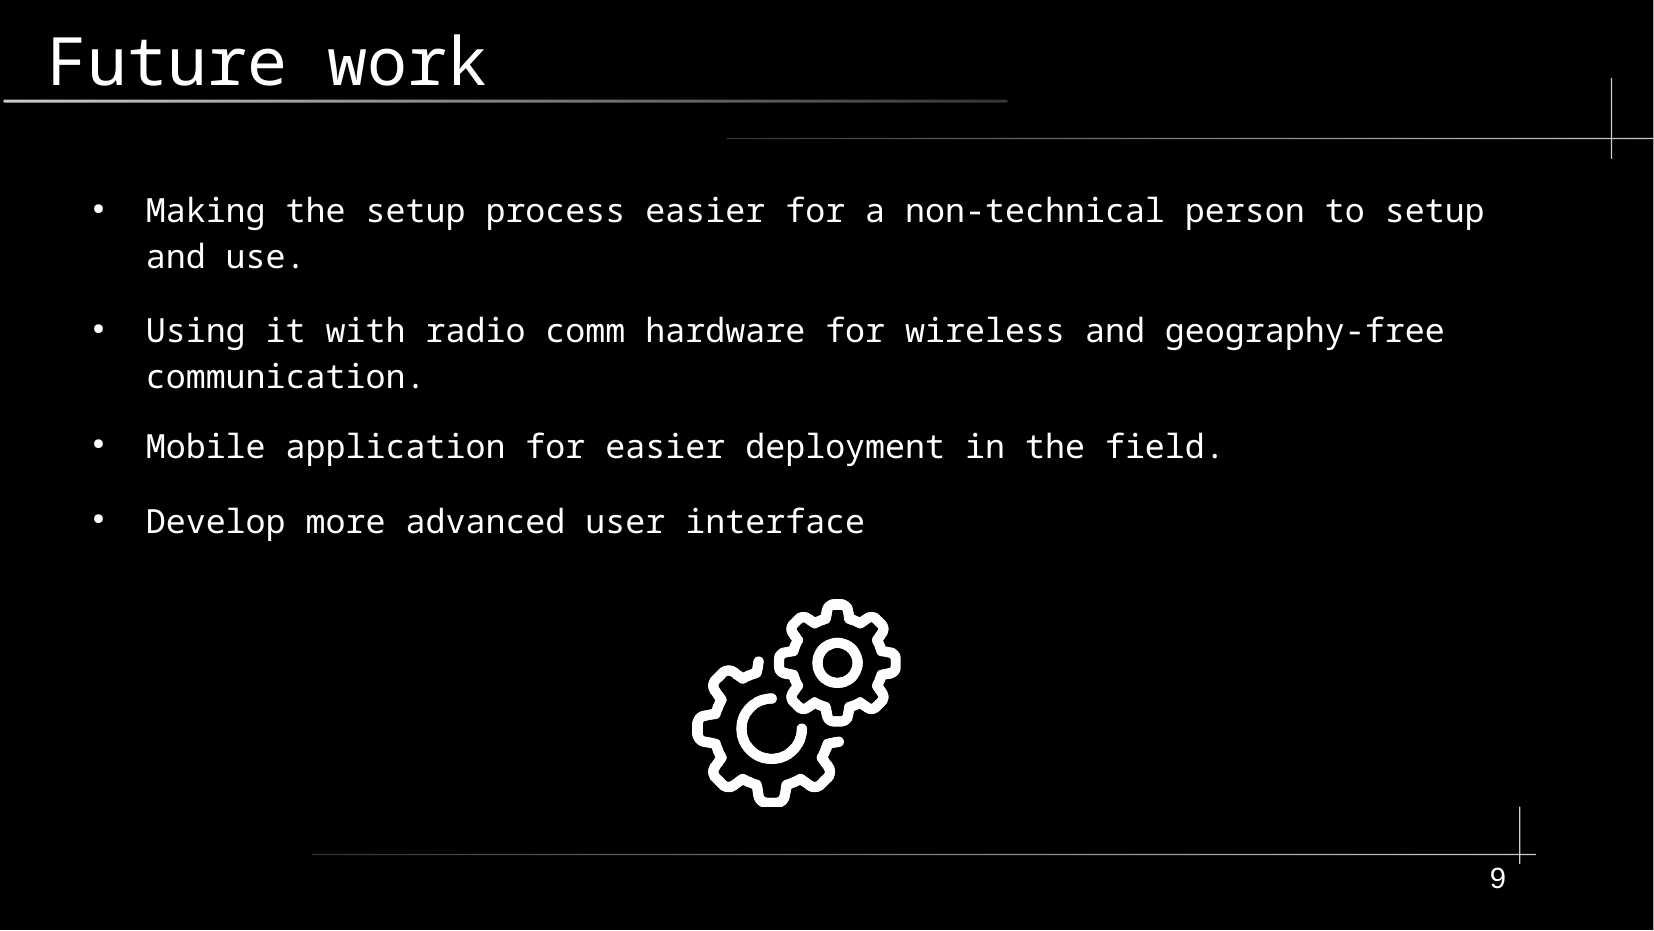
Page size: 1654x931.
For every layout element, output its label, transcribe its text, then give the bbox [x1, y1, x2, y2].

picture [692, 599, 901, 808]
list Making the setup process easier for a non-technical person to setup and use. Using it with radio comm hardware for wireless and geography-free communication. Mobile application for easier deployment in the field. Develop more advanced user interface [75, 187, 1564, 727]
title Future work [47, 6, 1613, 113]
